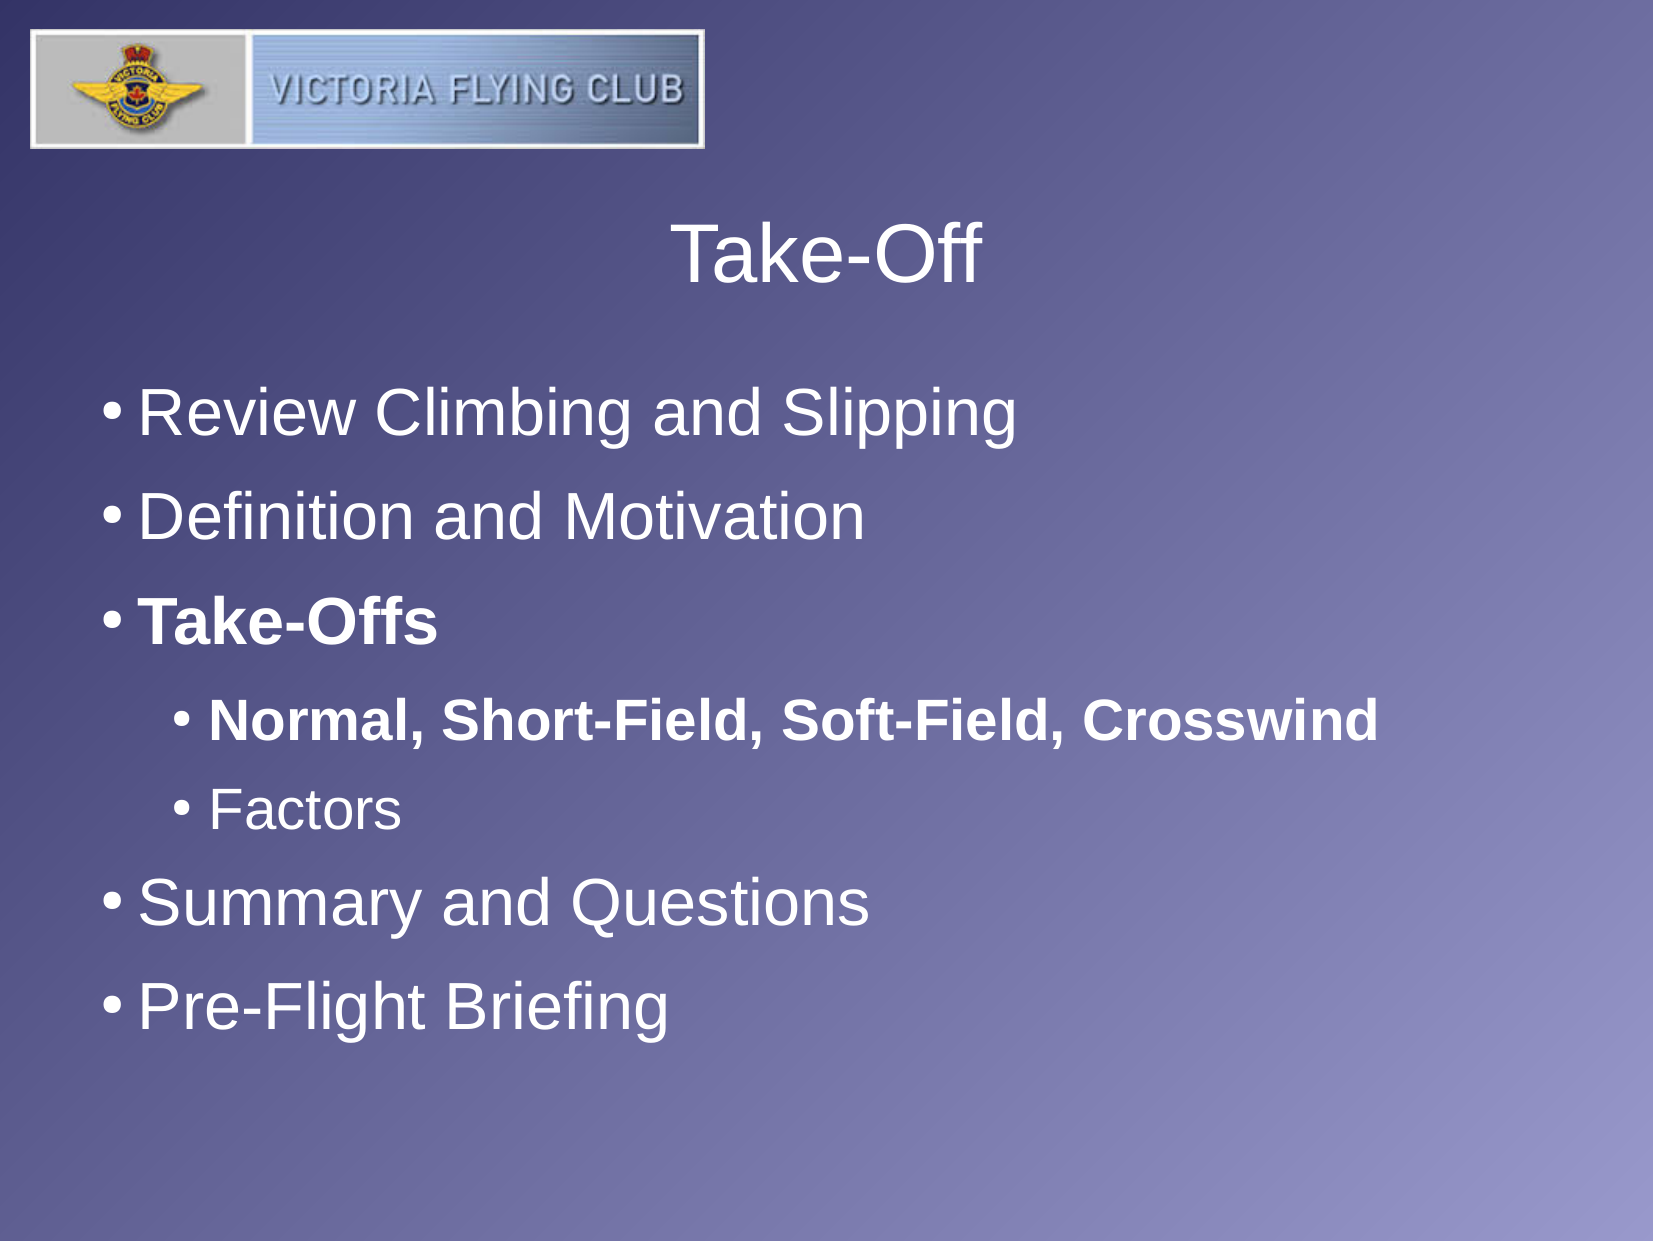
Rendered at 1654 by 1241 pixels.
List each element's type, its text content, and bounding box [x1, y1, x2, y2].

title Take-Off [82, 150, 1571, 358]
list Review Climbing and Slipping Definition and Motivation Take-Offs Normal, Short-Field, Soft-Field, Crosswind Factors Summary and Questions Pre-Flight Briefing [82, 375, 1571, 1095]
picture [30, 29, 705, 149]
